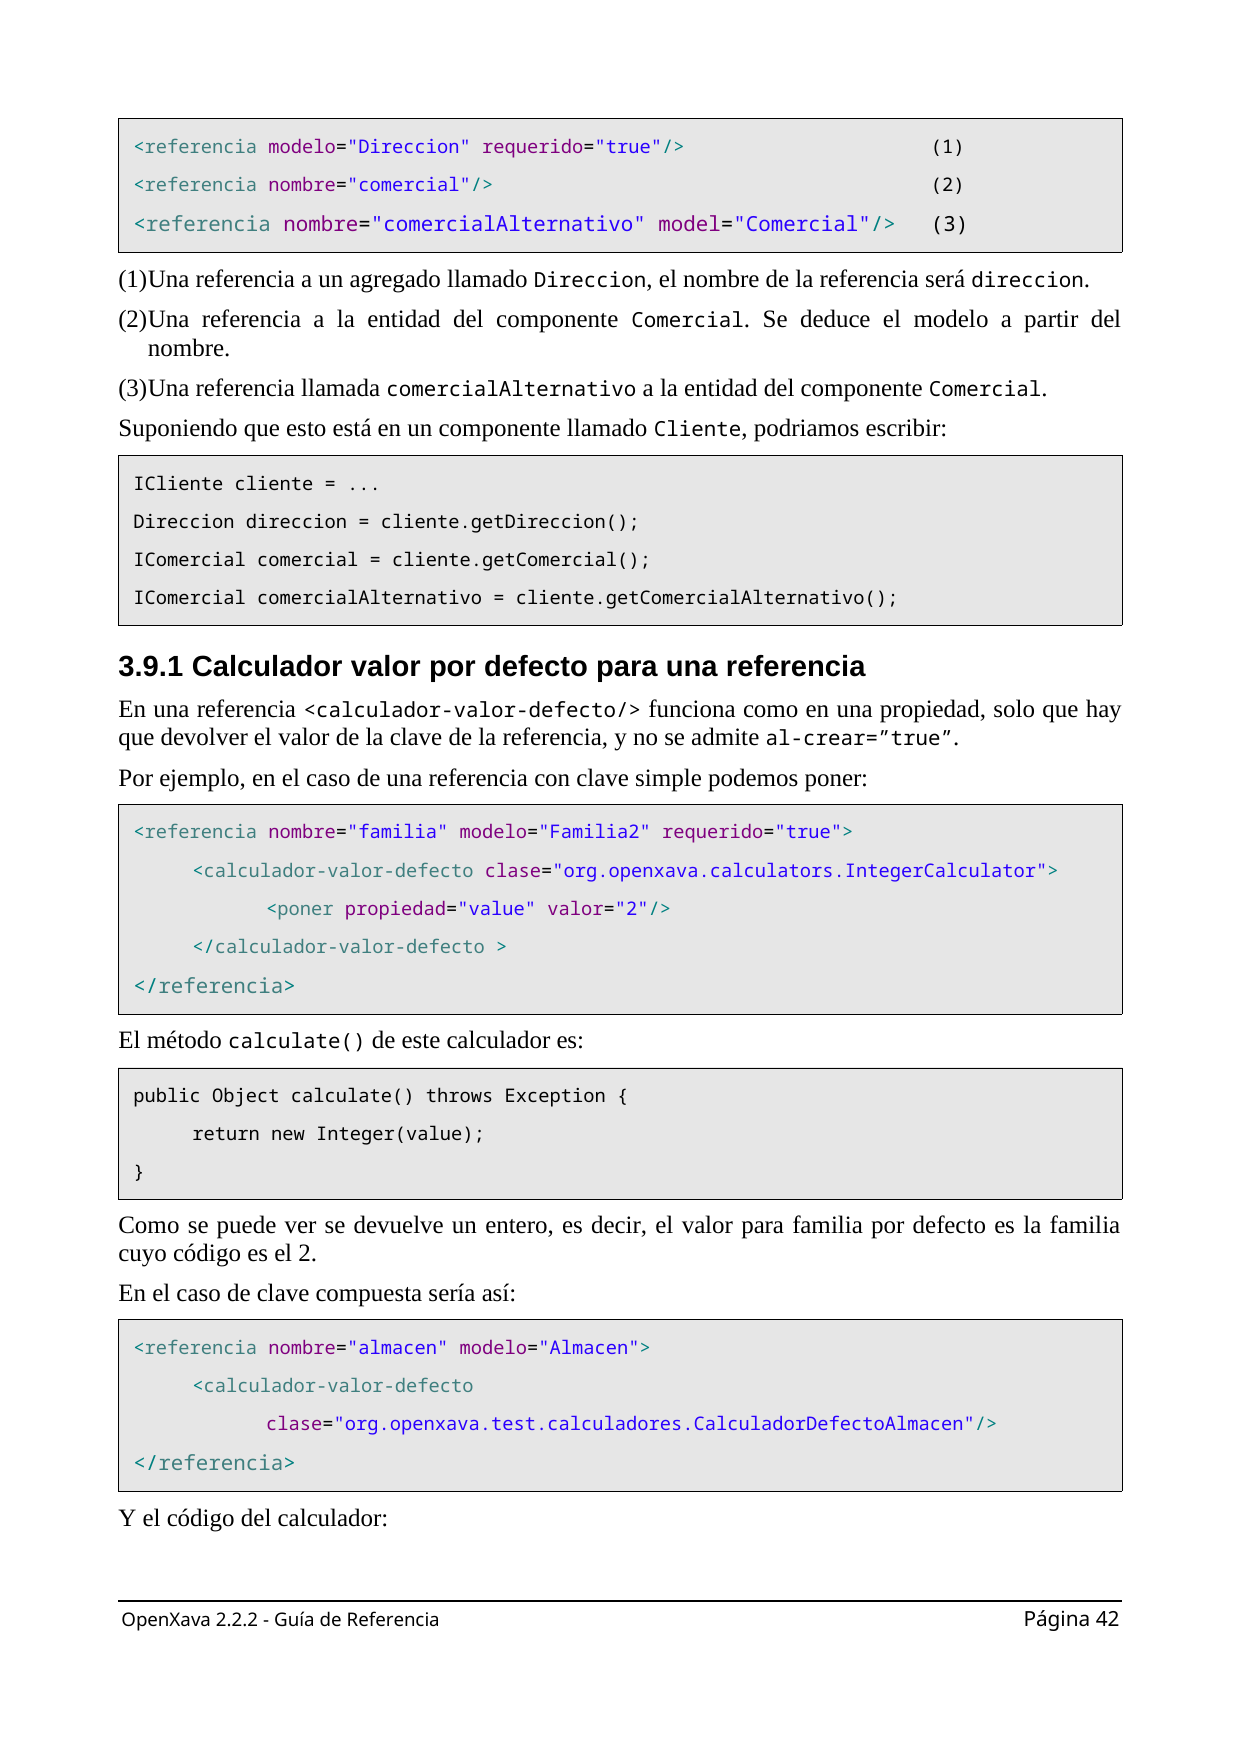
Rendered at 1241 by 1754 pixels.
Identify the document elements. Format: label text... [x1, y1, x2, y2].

text IComercial comercial = cliente.getComercial(); [119, 531, 1122, 569]
text <calculador-valor-defecto [119, 1357, 1122, 1395]
text En una referencia <calculador-valor-defecto/> funciona como en una propiedad, solo que hay que devolver el valor de la clave de la referencia, y no se admite al-crear=”true”. [118, 695, 1122, 751]
text <referencia nombre="comercial"/> (2) [119, 156, 1122, 194]
list Una referencia a la entidad del componente Comercial. Se deduce el modelo a partir del nombre. [118, 305, 1122, 361]
text Por ejemplo, en el caso de una referencia con clave simple podemos poner: [118, 764, 1122, 792]
text </referencia> [119, 1433, 1122, 1491]
text </referencia> [119, 956, 1122, 1014]
list Una referencia llamada comercialAlternativo a la entidad del componente Comercial. [118, 374, 1122, 402]
text return new Integer(value); [119, 1105, 1122, 1143]
text <poner propiedad="value" valor="2"/> [119, 880, 1122, 918]
text <calculador-valor-defecto clase="org.openxava.calculators.IntegerCalculator"> [119, 842, 1122, 880]
text IComercial comercialAlternativo = cliente.getComercialAlternativo(); [119, 569, 1122, 625]
text <referencia nombre="almacen" modelo="Almacen"> [119, 1320, 1122, 1357]
text El método calculate() de este calculador es: [118, 1027, 1122, 1055]
text </calculador-valor-defecto > [119, 918, 1122, 956]
text Suponiendo que esto está en un componente llamado Cliente, podriamos escribir: [118, 414, 1122, 443]
text <referencia modelo="Direccion" requerido="true"/> (1) [119, 119, 1122, 156]
text En el caso de clave compuesta sería así: [118, 1279, 1122, 1307]
text public Object calculate() throws Exception { [119, 1069, 1122, 1105]
list Una referencia a un agregado llamado Direccion, el nombre de la referencia será direccion. [118, 265, 1122, 293]
text <referencia nombre="familia" modelo="Familia2" requerido="true"> [119, 805, 1122, 842]
subtitle Calculador valor por defecto para una referencia [118, 650, 1122, 682]
text Direccion direccion = cliente.getDireccion(); [119, 493, 1122, 531]
text Y el código del calculador: [118, 1504, 1122, 1532]
text clase="org.openxava.test.calculadores.CalculadorDefectoAlmacen"/> [119, 1395, 1122, 1433]
text ICliente cliente = ... [119, 456, 1122, 493]
text <referencia nombre="comercialAlternativo" model="Comercial"/> (3) [119, 194, 1122, 252]
text } [119, 1143, 1122, 1199]
text Como se puede ver se devuelve un entero, es decir, el valor para familia por defecto es la familia cuyo código es el 2. [118, 1211, 1122, 1267]
